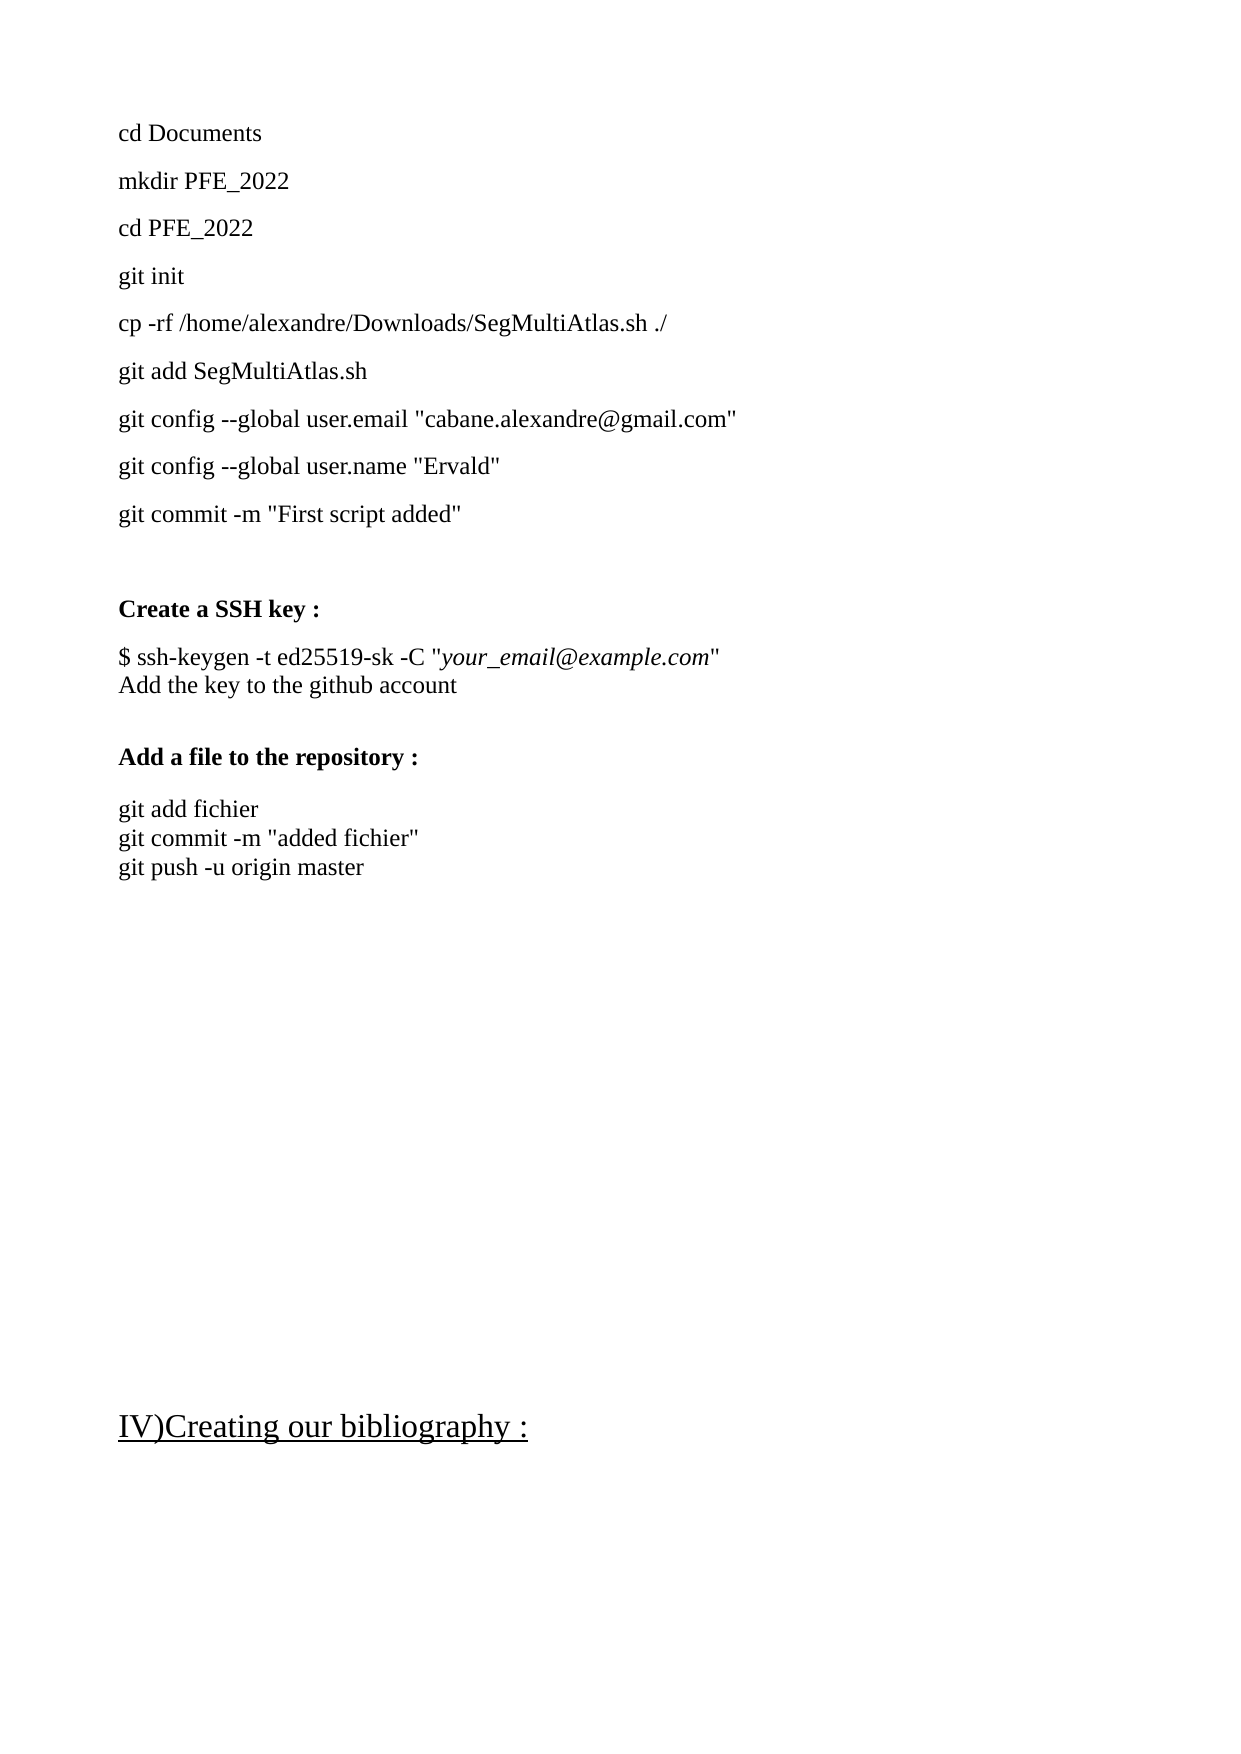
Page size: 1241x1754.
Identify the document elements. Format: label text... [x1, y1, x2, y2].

text $ ssh-keygen -t ed25519-sk -C "your_email@example.com" [118, 642, 1122, 671]
text cp -rf /home/alexandre/Downloads/SegMultiAtlas.sh ./ [118, 308, 1122, 337]
text git add SegMultiAtlas.sh [118, 356, 1122, 385]
text git commit -m "First script added" [118, 499, 1122, 528]
text Create a SSH key : [118, 594, 1122, 623]
text git commit -m "added fichier" [118, 823, 1122, 852]
text IV)Creating our bibliography : [118, 1407, 1122, 1445]
text git push -u origin master [118, 852, 1122, 880]
text cd PFE_2022 [118, 213, 1122, 242]
text Add the key to the github account [118, 671, 1122, 699]
text git add fichier [118, 794, 1122, 823]
text mkdir PFE_2022 [118, 166, 1122, 194]
text git config --global user.name "Ervald" [118, 451, 1122, 480]
text cd Documents [118, 118, 1122, 147]
text Add a file to the repository : [118, 742, 1122, 771]
text git init [118, 261, 1122, 290]
text git config --global user.email "cabane.alexandre@gmail.com" [118, 404, 1122, 432]
